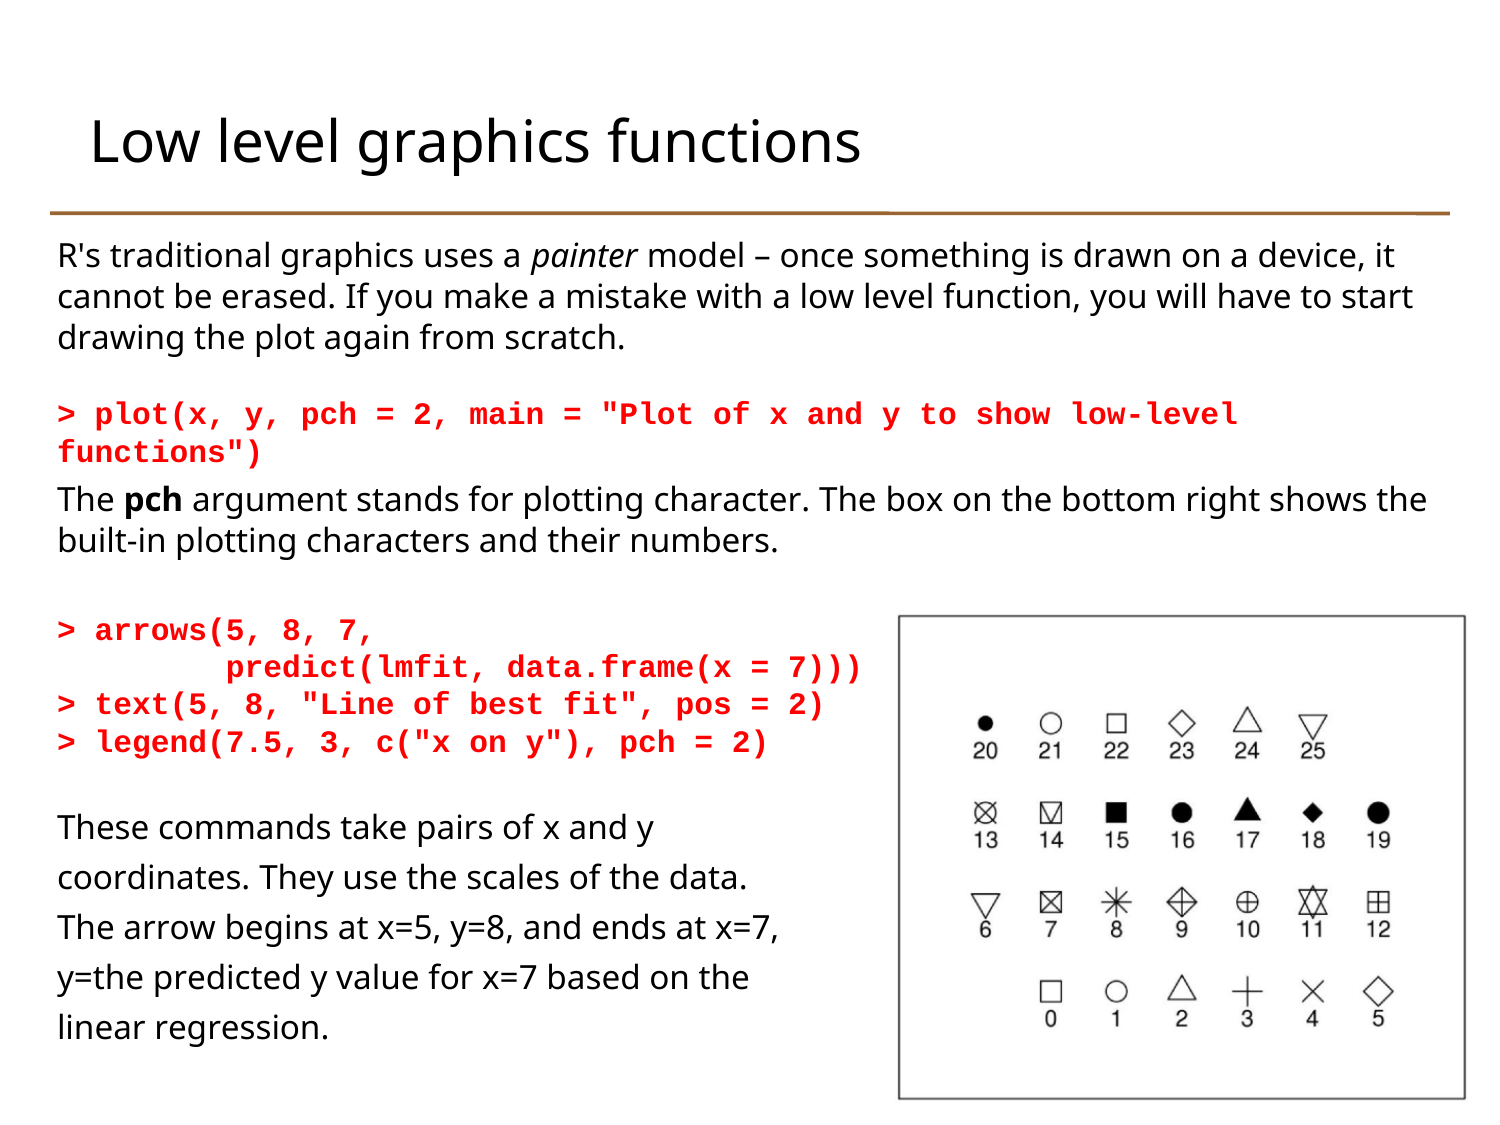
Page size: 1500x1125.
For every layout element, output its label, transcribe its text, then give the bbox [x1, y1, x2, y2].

text_box Low level graphics functions [75, 44, 1425, 226]
picture [892, 606, 1474, 1107]
text_box R's traditional graphics uses a painter model – once something is drawn on a device, it cannot be erased. If you make a mistake with a low level function, you will have to start drawing the plot again from scratch. > plot(x, y, pch = 2, main = "Plot of x and y to show low-level functions") The pch argument stands for plotting character. The box on the bottom right shows the built-in plotting characters and their numbers. > arrows(5, 8, 7, predict(lmfit, data.frame(x = 7))) > text(5, 8, "Line of best fit", pos = 2) > legend(7.5, 3, c("x on y"), pch = 2) These commands take pairs of x and y coordinates. They use the scales of the data. The arrow begins at x=5, y=8, and ends at x=7, y=the predicted y value for x=7 based on the linear regression. [42, 226, 1452, 1054]
